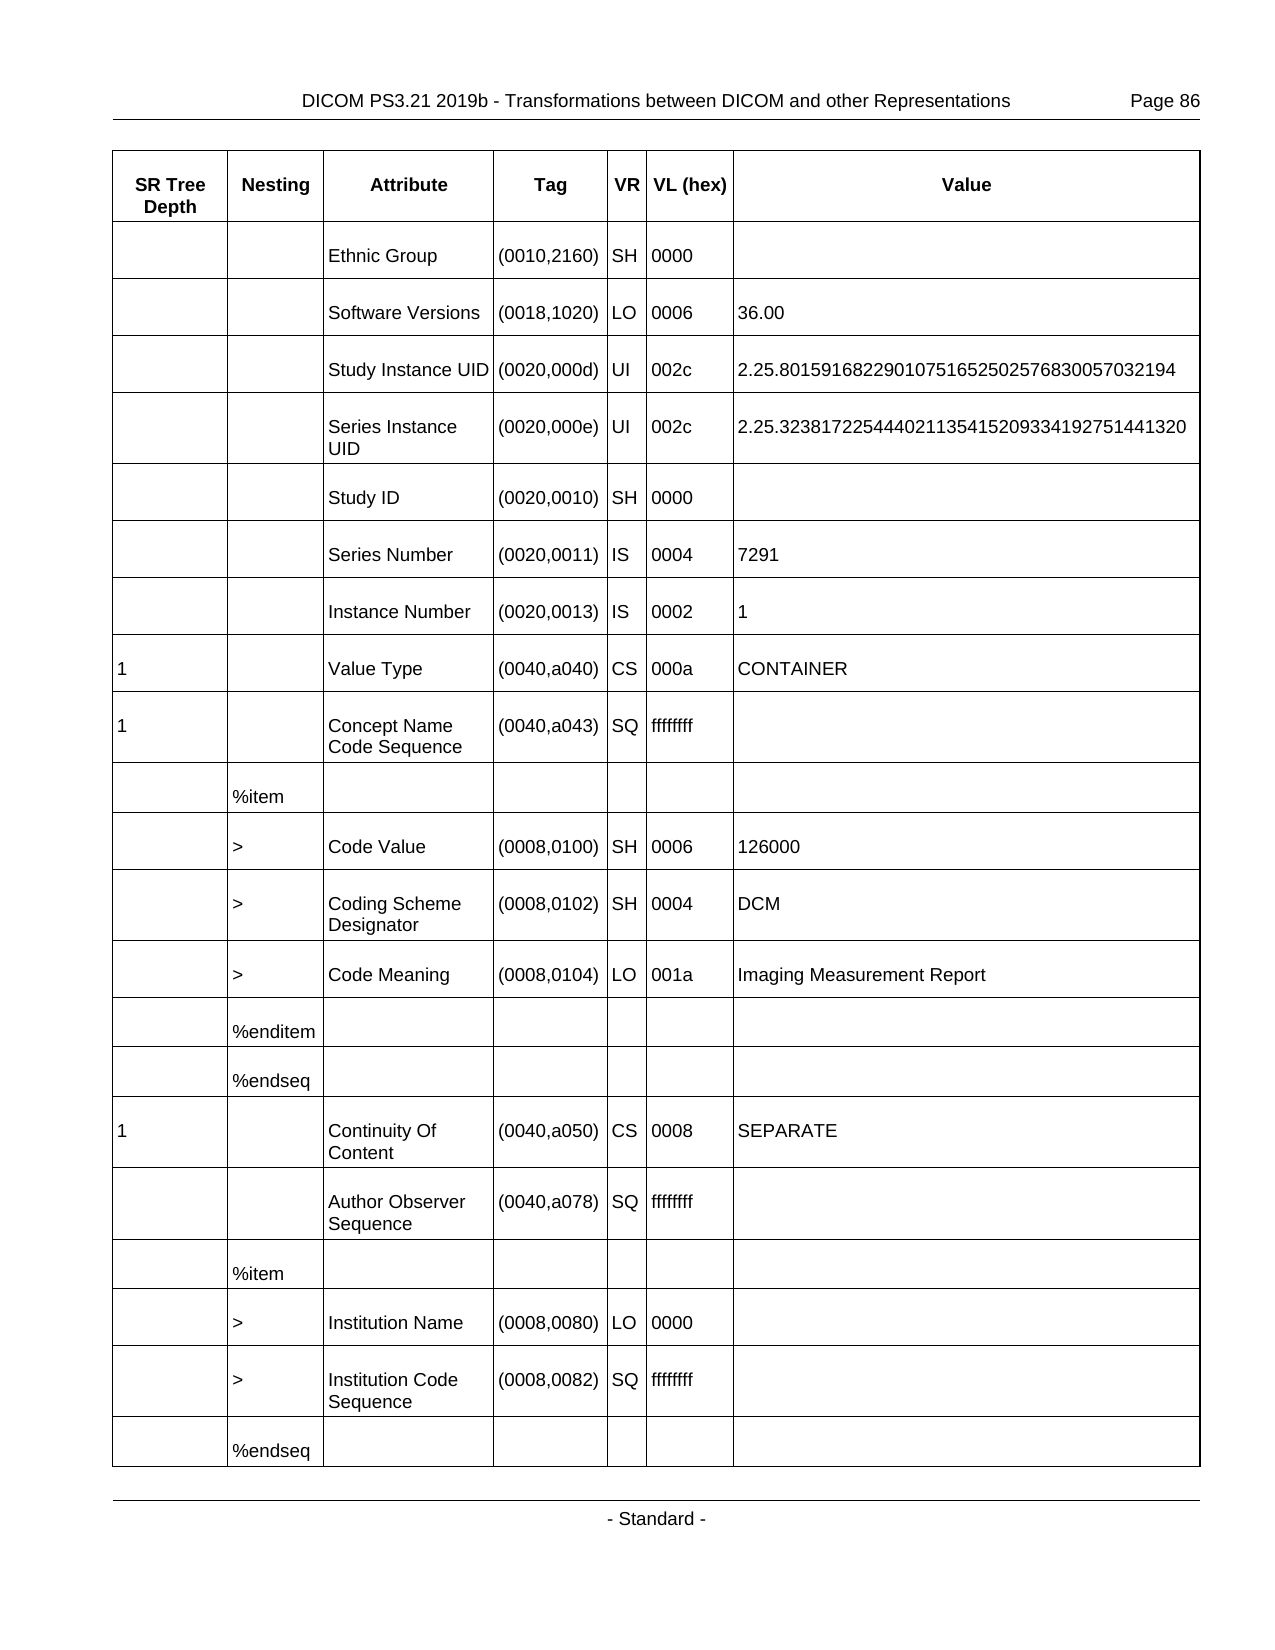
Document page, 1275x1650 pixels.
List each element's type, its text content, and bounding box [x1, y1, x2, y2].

table_cell (0020,0011) [494, 521, 607, 577]
table_cell [228, 279, 323, 335]
table_cell [608, 1240, 646, 1288]
table_cell Concept Name Code Sequence [324, 692, 493, 762]
table_cell 000a [647, 635, 733, 691]
table_header Tag [494, 151, 607, 221]
table_cell %enditem [228, 998, 323, 1046]
table_cell 7291 [734, 521, 1199, 577]
table_cell Series Instance UID [324, 393, 493, 463]
table_cell > [228, 813, 323, 868]
table_cell [734, 763, 1199, 812]
table_header Nesting [228, 151, 323, 221]
table_cell [608, 1417, 646, 1466]
table_cell ffffffff [647, 1346, 733, 1416]
table_cell (0020,0010) [494, 464, 607, 520]
table_cell (0008,0102) [494, 870, 607, 940]
table_cell SEPARATE [734, 1097, 1199, 1167]
table_cell [228, 521, 323, 577]
table_cell (0040,a078) [494, 1168, 607, 1238]
table_cell > [228, 941, 323, 997]
table_cell CONTAINER [734, 635, 1199, 691]
table_header VL (hex) [647, 151, 733, 221]
table_cell > [228, 870, 323, 940]
table_cell %item [228, 1240, 323, 1288]
table_cell Code Value [324, 813, 493, 868]
table_cell [113, 336, 227, 392]
table_cell [113, 393, 227, 463]
table_cell 0004 [647, 870, 733, 940]
table_cell [113, 1047, 227, 1096]
table_cell [324, 763, 493, 812]
table_cell [494, 998, 607, 1046]
table_cell [228, 692, 323, 762]
table_cell 0006 [647, 279, 733, 335]
table_cell Instance Number [324, 578, 493, 634]
table_cell [228, 1097, 323, 1167]
table_cell [494, 1417, 607, 1466]
table_cell (0020,000e) [494, 393, 607, 463]
table_cell Study Instance UID [324, 336, 493, 392]
table_cell 0000 [647, 1289, 733, 1345]
table_cell [734, 1047, 1199, 1096]
table_header SR Tree Depth [113, 151, 227, 221]
table_cell [113, 1289, 227, 1345]
table_cell 36.00 [734, 279, 1199, 335]
table_cell ffffffff [647, 1168, 733, 1238]
table_cell Author Observer Sequence [324, 1168, 493, 1238]
table_cell Series Number [324, 521, 493, 577]
table_cell [734, 1240, 1199, 1288]
table_cell CS [608, 1097, 646, 1167]
table_cell IS [608, 578, 646, 634]
table_cell [113, 279, 227, 335]
table_cell [324, 1047, 493, 1096]
table_cell [228, 578, 323, 634]
table_cell LO [608, 1289, 646, 1345]
table_cell (0040,a043) [494, 692, 607, 762]
table_cell Institution Name [324, 1289, 493, 1345]
table_cell [734, 1168, 1199, 1238]
table_cell [228, 464, 323, 520]
table_cell 002c [647, 336, 733, 392]
table_cell [113, 578, 227, 634]
table_cell [647, 1240, 733, 1288]
table_cell [228, 336, 323, 392]
table_cell 0006 [647, 813, 733, 868]
table_cell [113, 813, 227, 868]
table_cell [734, 464, 1199, 520]
table_cell CS [608, 635, 646, 691]
table_cell [113, 1168, 227, 1238]
table_cell [113, 464, 227, 520]
table_cell [228, 222, 323, 278]
table_cell (0040,a040) [494, 635, 607, 691]
table_cell [113, 521, 227, 577]
table_cell Coding Scheme Designator [324, 870, 493, 940]
table_cell [324, 1240, 493, 1288]
table_cell Value Type [324, 635, 493, 691]
table_header VR [608, 151, 646, 221]
table_header Attribute [324, 151, 493, 221]
table_cell [647, 1417, 733, 1466]
table_cell (0020,0013) [494, 578, 607, 634]
table_cell [647, 763, 733, 812]
table_cell 1 [113, 1097, 227, 1167]
table_cell 0000 [647, 222, 733, 278]
table_cell [734, 692, 1199, 762]
table_cell SH [608, 222, 646, 278]
table_cell SQ [608, 1168, 646, 1238]
table_cell [734, 1417, 1199, 1466]
table_cell [734, 998, 1199, 1046]
table_cell 002c [647, 393, 733, 463]
table_cell [113, 1417, 227, 1466]
table_cell 0004 [647, 521, 733, 577]
table_cell 0008 [647, 1097, 733, 1167]
table_cell 0002 [647, 578, 733, 634]
table_cell (0008,0100) [494, 813, 607, 868]
table_cell (0008,0080) [494, 1289, 607, 1345]
table_cell LO [608, 941, 646, 997]
table_cell [734, 222, 1199, 278]
table_cell LO [608, 279, 646, 335]
table_cell SQ [608, 1346, 646, 1416]
table_cell 2.25.323817225444021135415209334192751441320 [734, 393, 1199, 463]
table_cell SH [608, 464, 646, 520]
table_cell [494, 763, 607, 812]
table_cell 1 [113, 692, 227, 762]
table_header Value [734, 151, 1199, 221]
table_cell %endseq [228, 1047, 323, 1096]
table_cell [608, 763, 646, 812]
table_cell [228, 635, 323, 691]
table_cell IS [608, 521, 646, 577]
table_cell [734, 1346, 1199, 1416]
table_cell [647, 998, 733, 1046]
table_cell (0018,1020) [494, 279, 607, 335]
table_cell [734, 1289, 1199, 1345]
table_cell [113, 222, 227, 278]
table_cell (0010,2160) [494, 222, 607, 278]
table_cell [608, 998, 646, 1046]
table_cell Imaging Measurement Report [734, 941, 1199, 997]
table_cell 2.25.80159168229010751652502576830057032194 [734, 336, 1199, 392]
table_cell UI [608, 393, 646, 463]
table_cell SQ [608, 692, 646, 762]
table_cell 1 [734, 578, 1199, 634]
table_cell [494, 1047, 607, 1096]
table_cell Study ID [324, 464, 493, 520]
table_cell Continuity Of Content [324, 1097, 493, 1167]
table_cell [113, 1240, 227, 1288]
table_cell [324, 998, 493, 1046]
table_cell [113, 870, 227, 940]
table_cell 1 [113, 635, 227, 691]
table_cell UI [608, 336, 646, 392]
table_cell [324, 1417, 493, 1466]
table_cell [228, 1168, 323, 1238]
table_cell (0020,000d) [494, 336, 607, 392]
table_cell > [228, 1289, 323, 1345]
table_cell [113, 763, 227, 812]
table_cell SH [608, 870, 646, 940]
table_cell Institution Code Sequence [324, 1346, 493, 1416]
table_cell 126000 [734, 813, 1199, 868]
table_cell %item [228, 763, 323, 812]
table_cell Ethnic Group [324, 222, 493, 278]
table_cell [608, 1047, 646, 1096]
table_cell [113, 1346, 227, 1416]
table_cell ffffffff [647, 692, 733, 762]
table_cell Code Meaning [324, 941, 493, 997]
table_cell (0008,0082) [494, 1346, 607, 1416]
table_cell 001a [647, 941, 733, 997]
table_cell > [228, 1346, 323, 1416]
table_cell DCM [734, 870, 1199, 940]
table_cell [228, 393, 323, 463]
table_cell SH [608, 813, 646, 868]
table_cell [647, 1047, 733, 1096]
table_cell (0008,0104) [494, 941, 607, 997]
table_cell (0040,a050) [494, 1097, 607, 1167]
table_cell [494, 1240, 607, 1288]
table_cell %endseq [228, 1417, 323, 1466]
table_cell Software Versions [324, 279, 493, 335]
table_cell [113, 998, 227, 1046]
table_cell 0000 [647, 464, 733, 520]
table_cell [113, 941, 227, 997]
